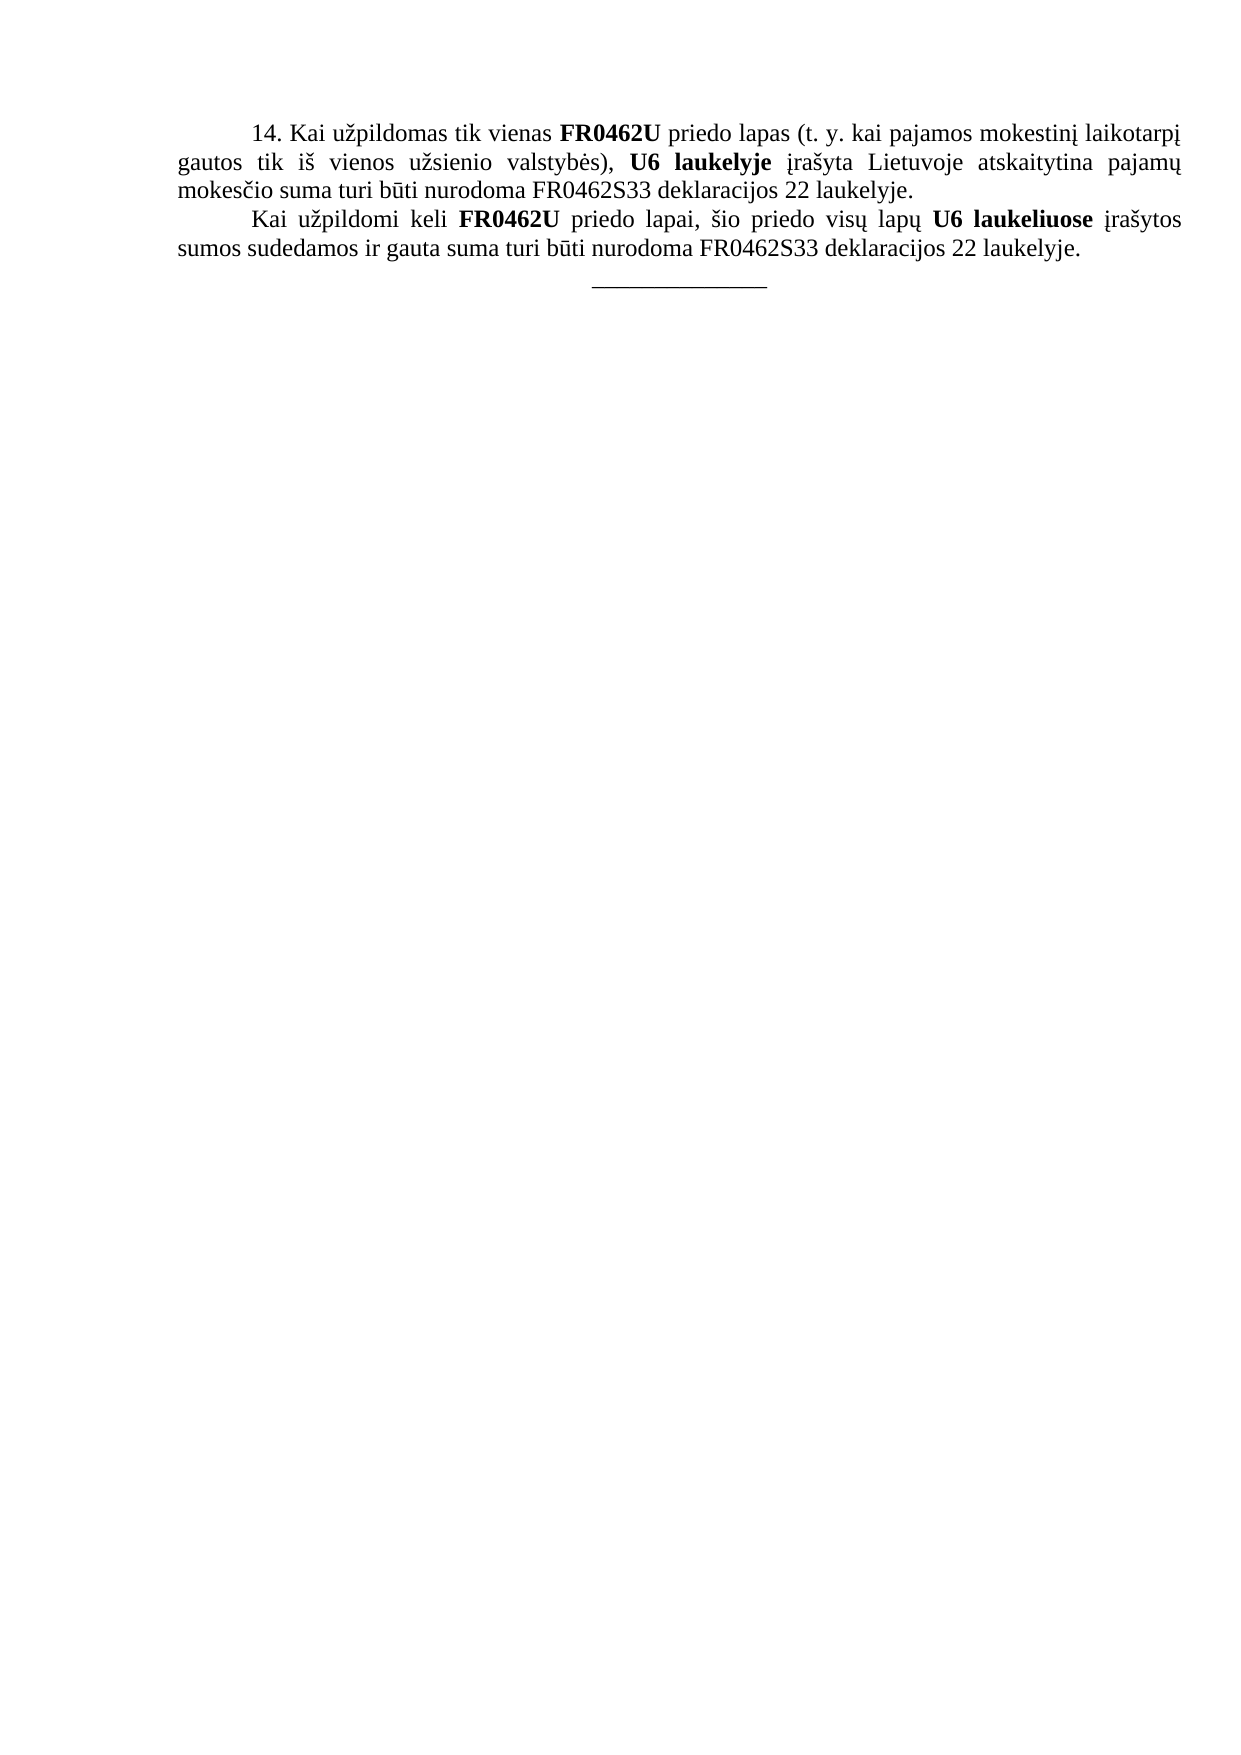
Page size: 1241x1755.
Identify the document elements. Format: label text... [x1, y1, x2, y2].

text ______________ [177, 262, 1182, 291]
text Kai užpildomi keli FR0462U priedo lapai, šio priedo visų lapų U6 laukeliuose įrašytos sumos sudedamos ir gauta suma turi būti nurodoma FR0462S33 deklaracijos 22 laukelyje. [177, 204, 1182, 262]
text 14. Kai užpildomas tik vienas FR0462U priedo lapas (t. y. kai pajamos mokestinį laikotarpį gautos tik iš vienos užsienio valstybės), U6 laukelyje įrašyta Lietuvoje atskaitytina pajamų mokesčio suma turi būti nurodoma FR0462S33 deklaracijos 22 laukelyje. [177, 118, 1182, 204]
